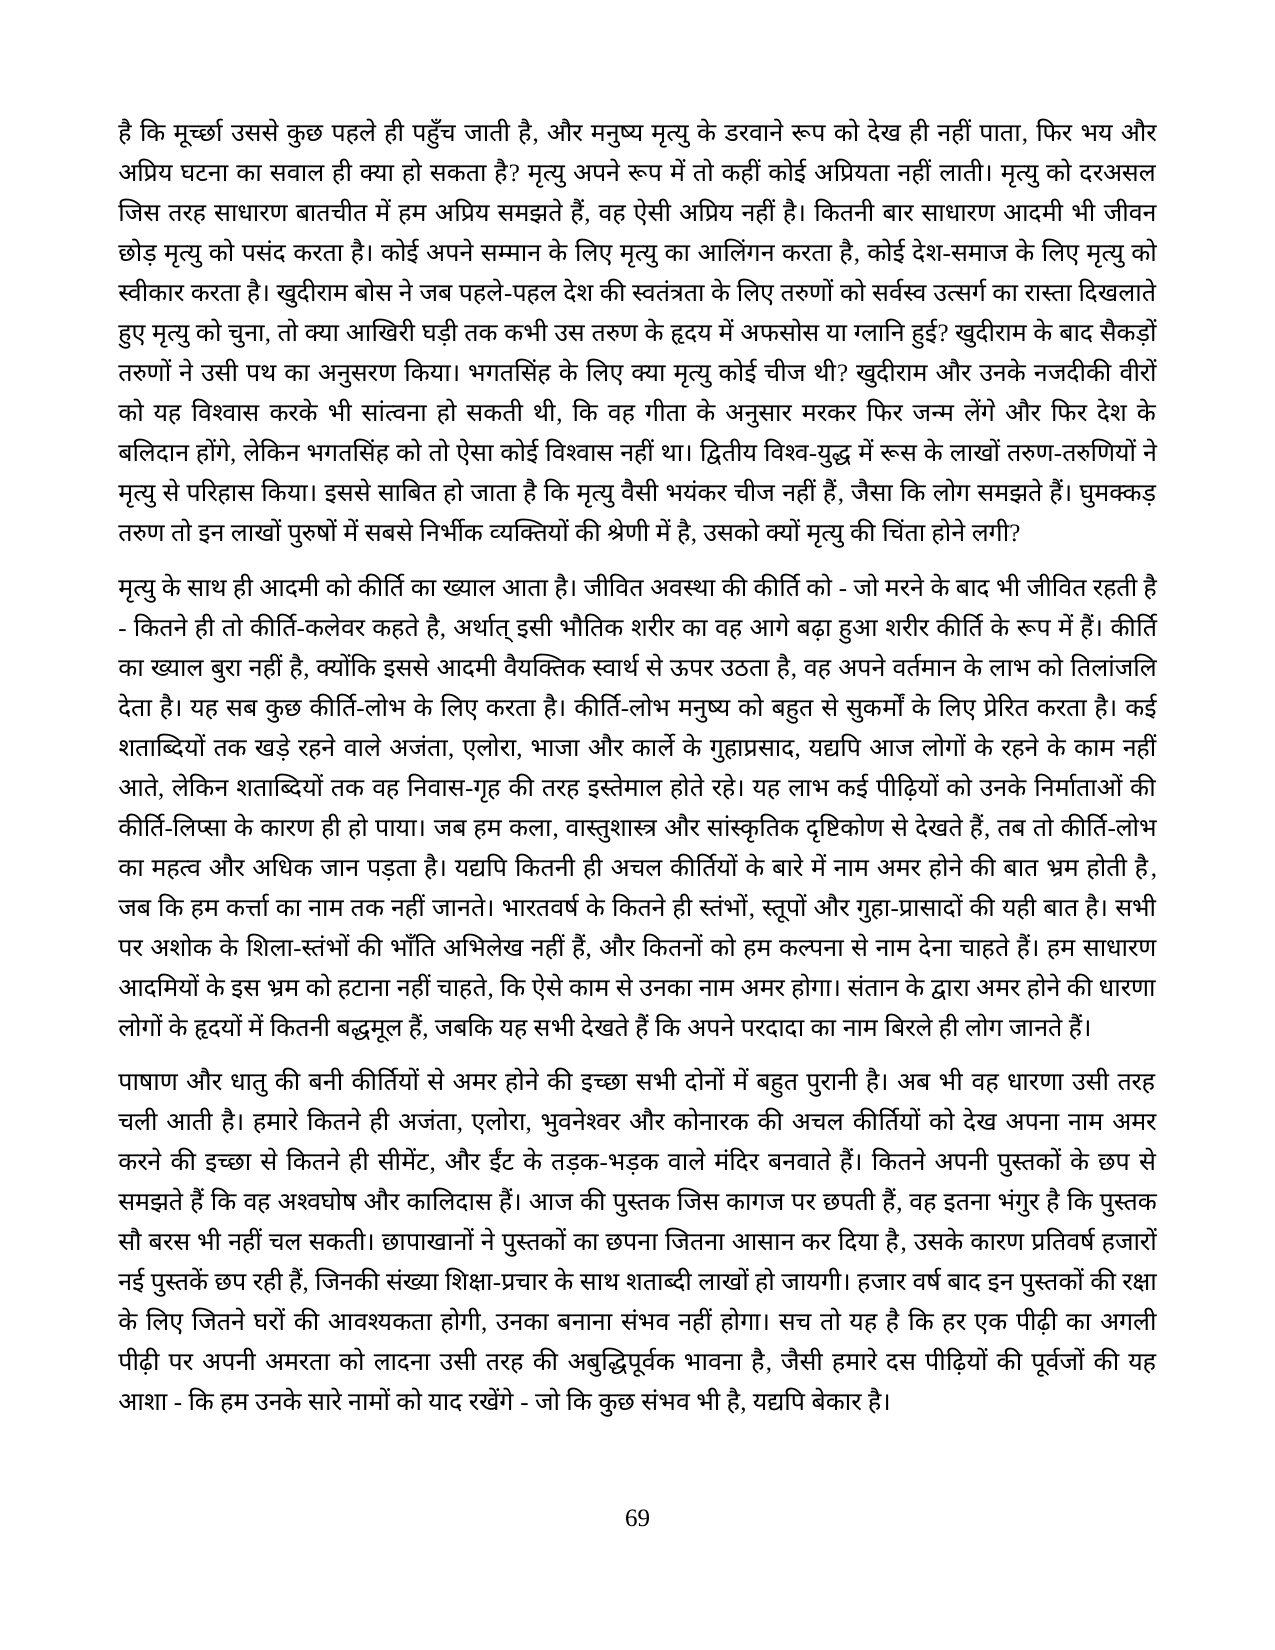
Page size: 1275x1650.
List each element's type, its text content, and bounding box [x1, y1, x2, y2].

text मृत्‍यु के साथ ही आदमी को कीर्ति का ख्‍याल आता है। जीवित अवस्‍था की कीर्ति को - जो मरने के बाद भी जीवित रहती है - कितने ही तो कीर्ति-कलेवर कहते है, अर्थात् इसी भौतिक शरीर का वह आगे बढ़ा हुआ शरीर कीर्ति के रूप में हैं। कीर्ति का ख्‍याल बुरा नहीं है, क्‍योंकि इससे आदमी वैयक्तिक स्वार्थ से ऊपर उठता है, वह अपने वर्तमान के लाभ को तिलांजलि देता है। यह सब कुछ कीर्ति-लोभ के लिए करता है। कीर्ति-लोभ मनुष्‍य को बहुत से सुकर्मों के लिए प्रेरित करता है। कई शताब्दियों तक खड़े रहने वाले अजंता, एलोरा, भाजा और कार्ले के गुहाप्रसाद, यद्यपि आज लोगों के रहने के काम नहीं आते, लेकिन शताब्दियों तक वह निवास-गृह की तरह इस्‍तेमाल होते रहे। यह लाभ कई पीढ़ियों को उनके निर्माताओं की कीर्ति-लिप्‍सा के कारण ही हो पाया। जब हम कला, वास्‍तुशास्‍त्र और सांस्‍कृतिक दृष्टिकोण से देखते हैं, तब तो कीर्ति-लोभ का महत्‍व और अधिक जान पड़ता है। यद्यपि कितनी ही अचल कीर्तियों के बारे में नाम अमर होने की बात भ्रम होती है, जब कि हम कर्त्ता का नाम तक नहीं जानते। भारतवर्ष के कितने ही स्तंभों, स्‍तूपों और गुहा-प्रासादों की यही बात है। सभी पर अशोक के शिला-स्तंभों की भाँति अभिलेख नहीं हैं, और कितनों को हम कल्‍पना से नाम देना चाहते हैं। हम साधारण आदमियों के इस भ्रम को हटाना नहीं चाहते, कि ऐसे काम से उनका नाम अमर होगा। संतान के द्वारा अमर होने की धारणा लोगों के हृदयों में कितनी बद्धमूल हैं, जबकि यह सभी देखते हैं कि अपने परदादा का नाम बिरले ही लोग जानते हैं। [118, 573, 1157, 1046]
text है कि मूर्च्‍छा उससे कुछ पहले ही पहुँच जाती है, और मनुष्‍य मृत्‍यु के डरवाने रूप को देख ही नहीं पाता, फिर भय और अप्रिय घटना का सवाल ही क्या हो सकता है? मृत्‍यु अपने रूप में तो कहीं कोई अप्रियता नहीं लाती। मृत्‍यु को दरअसल जिस तरह साधारण बातचीत में हम अप्रिय समझते हैं, वह ऐसी अप्रिय नहीं है। कितनी बार साधारण आदमी भी जीवन छोड़ मृत्‍यु को पसंद करता है। कोई अपने सम्‍मान के लिए मृत्‍यु का आलिंगन करता है, कोई देश-समाज के लिए मृत्‍यु को स्वीकार करता है। खुदीराम बोस ने जब पहले-पहल देश की स्वतंत्रता के लिए तरुणों को सर्वस्व उत्‍सर्ग का रास्‍ता दिखलाते हुए मृत्‍यु को चुना, तो क्या आखिरी घड़ी तक कभी उस तरुण के हृदय में अफसोस या ग्‍लानि हुई? खुदीराम के बाद सैकड़ों तरुणों ने उसी पथ का अनुसरण किया। भगतसिंह के लिए क्या मृत्‍यु कोई चीज थी? खुदीराम और उनके नजदीकी वीरों को यह विश्‍वास करके भी सांत्वना हो सकती थी, कि वह गीता के अनुसार मरकर फिर जन्‍म लेंगे और फिर देश के बलिदान होंगे, लेकिन भगतसिंह को तो ऐसा कोई विश्‍वास नहीं था। द्वितीय विश्‍व-युद्ध में रूस के लाखों तरुण-तरुणियों ने मृत्‍यु से परिहास किया। इससे साबित हो जाता है कि मृत्‍यु वैसी भयंकर चीज नहीं हैं, जैसा कि लोग समझते हैं। घुमक्कड़ तरुण तो इन लाखों पुरुषों में सबसे निर्भीक व्‍यक्तियों की श्रेणी में है, उसको क्‍यों मृत्‍यु की चिंता होने लगी? [118, 118, 1157, 552]
text पाषाण और धातु की बनी कीर्तियों से अमर होने की इच्‍छा सभी दोनों में बहुत पुरानी है। अब भी वह धारणा उसी तरह चली आती है। हमारे कितने ही अजंता, एलोरा, भुवनेश्‍वर और कोनारक की अचल कीर्तियों को देख अपना नाम अमर करने की इच्‍छा से कितने ही सीमेंट, और ईंट के तड़क-भड़क वाले मंदिर बनवाते हैं। कितने अपनी पुस्‍तकों के छप से समझते हैं कि वह अश्‍वघोष और कालिदास हैं। आज की पुस्‍तक जिस कागज पर छपती हैं, वह इतना भंगुर है कि पुस्‍तक सौ बरस भी नहीं चल सकती। छापाखानों ने पुस्‍तकों का छपना जितना आसान कर दिया है, उसके कारण प्रतिवर्ष हजारों नई पुस्‍तकें छप रही हैं, जिनकी संख्‍या शिक्षा-प्रचार के साथ शताब्‍दी लाखों हो जायगी। हजार वर्ष बाद इन पुस्‍तकों की रक्षा के लिए जितने घरों की आवश्‍यकता होगी, उनका बनाना संभव नहीं होगा। सच तो यह है कि हर एक पीढ़ी का अगली पीढ़ी पर अपनी अमरता को लादना उसी तरह की अबुद्धिपूर्वक भावना है, जैसी हमारे दस पीढ़ियों की पूर्वजों की यह आशा - कि हम उनके सारे नामों को याद रखेंगे - जो कि कुछ संभव भी है, यद्यपि बेकार है। [118, 1068, 1157, 1420]
